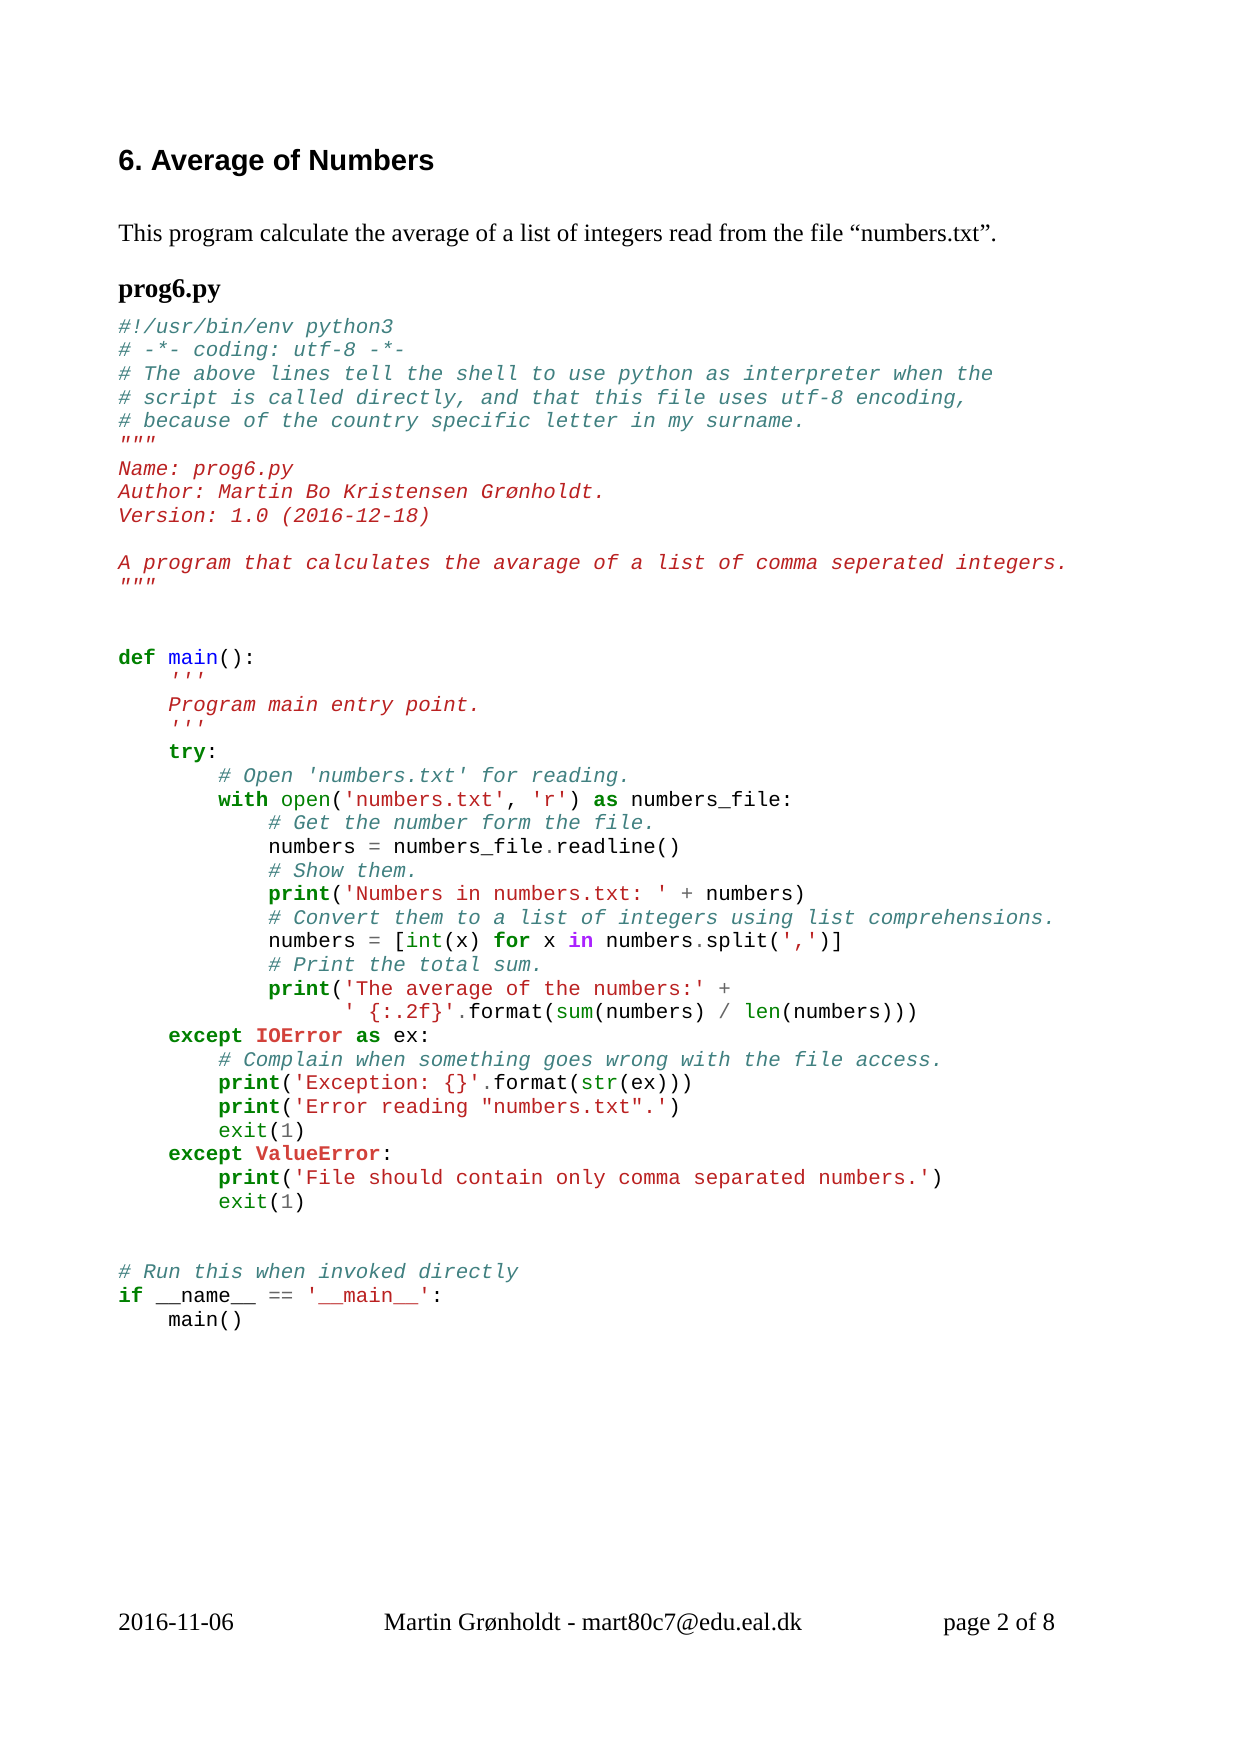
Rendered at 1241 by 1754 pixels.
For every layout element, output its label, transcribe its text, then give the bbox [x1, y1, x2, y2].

text ''' [118, 670, 1122, 694]
text print('Numbers in numbers.txt: ' + numbers) [118, 883, 1122, 907]
text # Complain when something goes wrong with the file access. [118, 1049, 1122, 1072]
text This program calculate the average of a list of integers read from the file “numbers.txt”. [118, 218, 1122, 247]
text try: [118, 741, 1122, 765]
text numbers = numbers_file.readline() [118, 836, 1122, 859]
text print('Error reading "numbers.txt".') [118, 1096, 1122, 1120]
text """ [118, 434, 1122, 458]
text numbers = [int(x) for x in numbers.split(',')] [118, 931, 1122, 954]
text # The above lines tell the shell to use python as interpreter when the [118, 363, 1122, 387]
text A program that calculates the avarage of a list of comma seperated integers. [118, 552, 1122, 576]
text # Run this when invoked directly [118, 1262, 1122, 1285]
subtitle 6. Average of Numbers [118, 143, 1122, 177]
text Version: 1.0 (2016-12-18) [118, 505, 1122, 528]
text """ [118, 576, 1122, 599]
text # Open 'numbers.txt' for reading. [118, 765, 1122, 789]
text main() [118, 1309, 1122, 1332]
text with open('numbers.txt', 'r') as numbers_file: [118, 789, 1122, 812]
text # Print the total sum. [118, 954, 1122, 978]
text Author: Martin Bo Kristensen Grønholdt. [118, 481, 1122, 505]
text ''' [118, 718, 1122, 741]
text print('File should contain only comma separated numbers.') [118, 1167, 1122, 1191]
text # Convert them to a list of integers using list comprehensions. [118, 907, 1122, 931]
text if __name__ == '__main__': [118, 1285, 1122, 1309]
text except ValueError: [118, 1143, 1122, 1167]
text #!/usr/bin/env python3 [118, 316, 1122, 339]
subtitle prog6.py [118, 272, 1122, 303]
text Program main entry point. [118, 694, 1122, 718]
text except IOError as ex: [118, 1025, 1122, 1049]
text # -*- coding: utf-8 -*- [118, 339, 1122, 363]
text def main(): [118, 647, 1122, 670]
text Name: prog6.py [118, 458, 1122, 481]
text exit(1) [118, 1120, 1122, 1143]
text # Show them. [118, 859, 1122, 883]
text print('Exception: {}'.format(str(ex))) [118, 1072, 1122, 1096]
text # because of the country specific letter in my surname. [118, 410, 1122, 434]
text print('The average of the numbers:' + [118, 978, 1122, 1001]
text exit(1) [118, 1191, 1122, 1214]
text # script is called directly, and that this file uses utf-8 encoding, [118, 387, 1122, 410]
text ' {:.2f}'.format(sum(numbers) / len(numbers))) [118, 1001, 1122, 1025]
text # Get the number form the file. [118, 812, 1122, 836]
